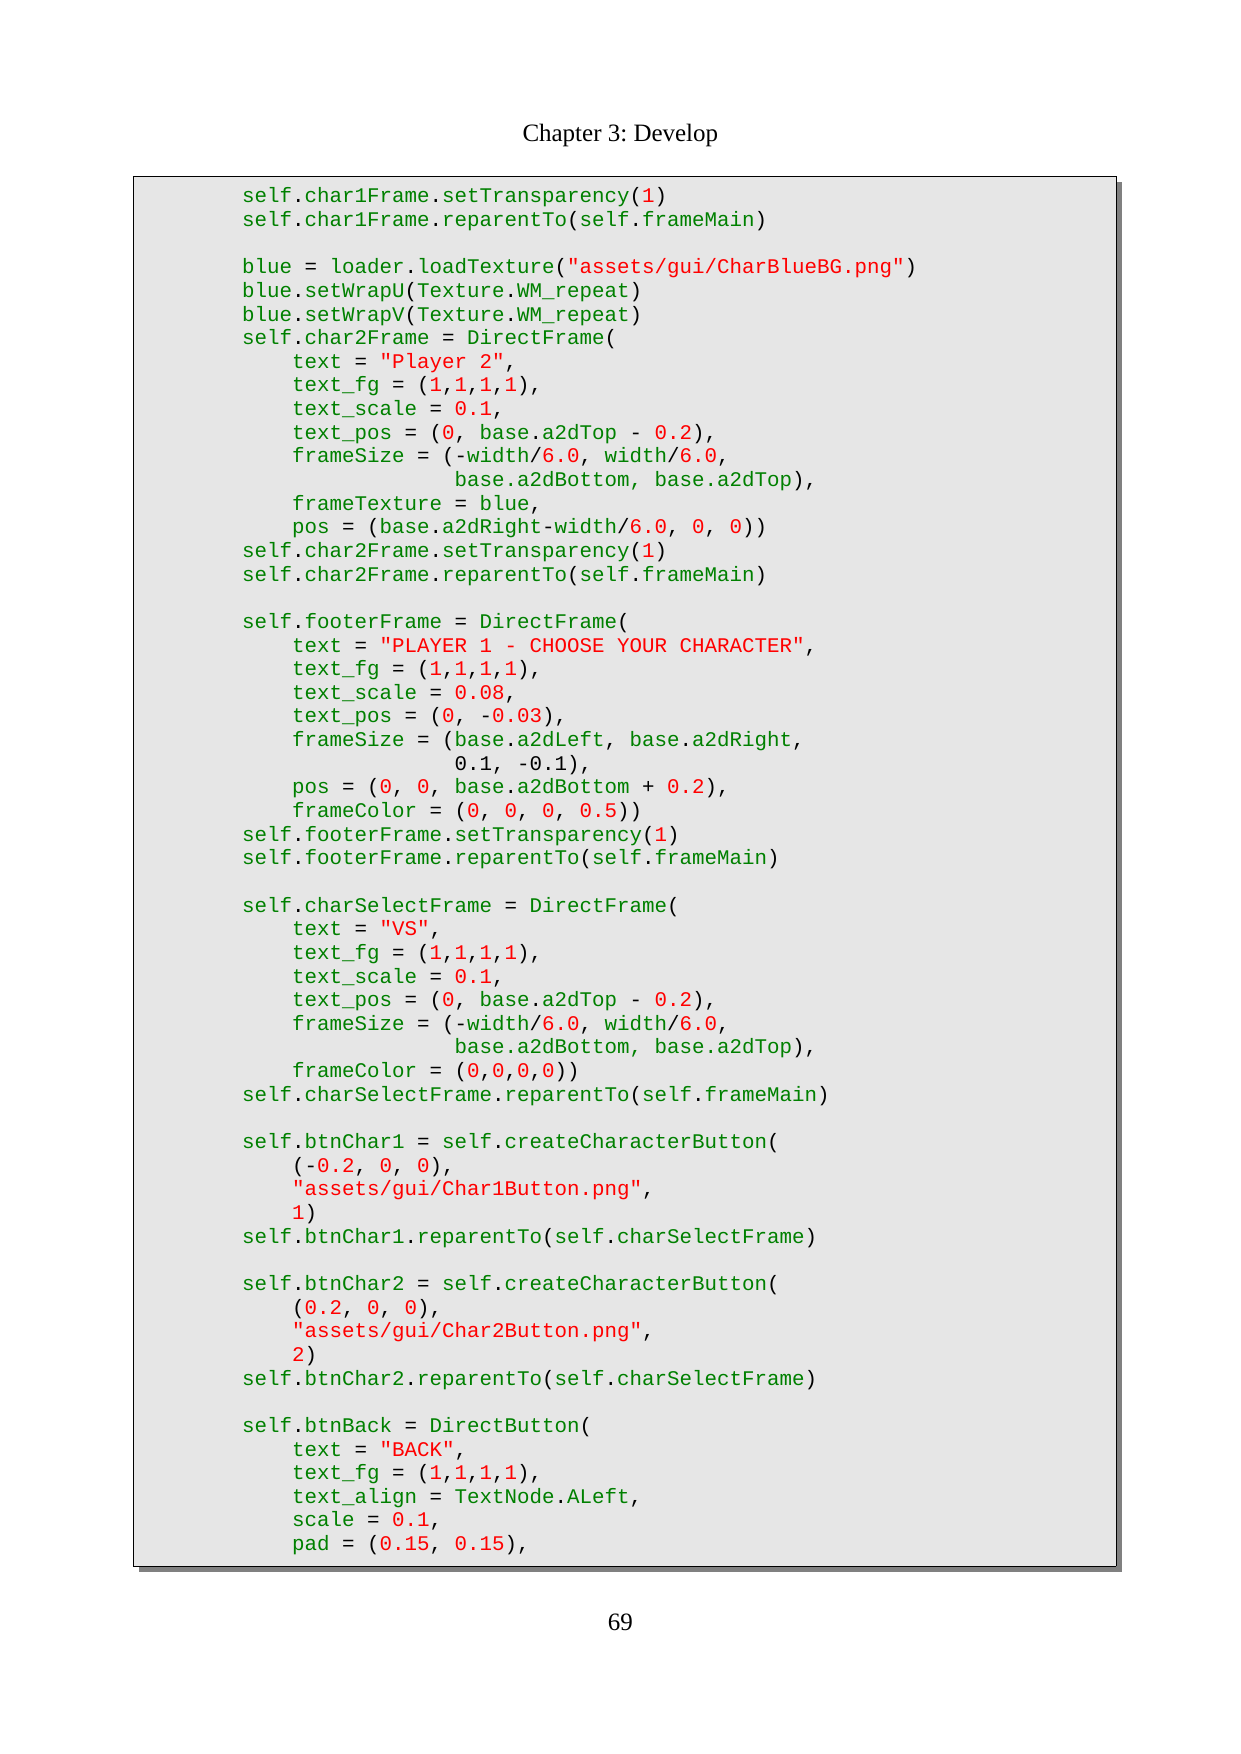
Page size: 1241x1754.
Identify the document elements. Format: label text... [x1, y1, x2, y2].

text frameSize = (-width/6.0, width/6.0, [134, 436, 1116, 460]
text text = "VS", [134, 909, 1116, 933]
text "assets/gui/Char1Button.png", [134, 1169, 1116, 1193]
text self.char2Frame.reparentTo(self.frameMain) [134, 555, 1116, 578]
text text_fg = (1,1,1,1), [134, 933, 1116, 957]
text base.a2dBottom, base.a2dTop), [134, 1028, 1116, 1051]
text self.btnBack = DirectButton( [134, 1406, 1116, 1429]
text (0.2, 0, 0), [134, 1288, 1116, 1311]
text text = "BACK", [134, 1429, 1116, 1453]
text self.footerFrame.setTransparency(1) [134, 815, 1116, 838]
text text_scale = 0.08, [134, 673, 1116, 697]
text pad = (0.15, 0.15), [134, 1524, 1116, 1566]
text text_pos = (0, base.a2dTop - 0.2), [134, 413, 1116, 436]
text frameSize = (base.a2dLeft, base.a2dRight, [134, 720, 1116, 744]
text text_scale = 0.1, [134, 389, 1116, 413]
text frameColor = (0, 0, 0, 0.5)) [134, 791, 1116, 815]
text self.btnChar1 = self.createCharacterButton( [134, 1122, 1116, 1146]
text scale = 0.1, [134, 1501, 1116, 1524]
text self.btnChar1.reparentTo(self.charSelectFrame) [134, 1217, 1116, 1240]
text frameColor = (0,0,0,0)) [134, 1051, 1116, 1075]
text text = "PLAYER 1 - CHOOSE YOUR CHARACTER", [134, 626, 1116, 649]
text blue.setWrapV(Texture.WM_repeat) [134, 294, 1116, 318]
text blue = loader.loadTexture("assets/gui/CharBlueBG.png") [134, 247, 1116, 271]
text text_scale = 0.1, [134, 957, 1116, 980]
text frameTexture = blue, [134, 484, 1116, 507]
text self.btnChar2.reparentTo(self.charSelectFrame) [134, 1359, 1116, 1382]
text text_fg = (1,1,1,1), [134, 1453, 1116, 1477]
text pos = (0, 0, base.a2dBottom + 0.2), [134, 767, 1116, 791]
text 1) [134, 1193, 1116, 1217]
text frameSize = (-width/6.0, width/6.0, [134, 1004, 1116, 1028]
text 0.1, -0.1), [134, 744, 1116, 767]
text text_fg = (1,1,1,1), [134, 366, 1116, 389]
text self.charSelectFrame.reparentTo(self.frameMain) [134, 1075, 1116, 1098]
text text_fg = (1,1,1,1), [134, 649, 1116, 673]
text self.charSelectFrame = DirectFrame( [134, 886, 1116, 909]
text blue.setWrapU(Texture.WM_repeat) [134, 271, 1116, 294]
text self.btnChar2 = self.createCharacterButton( [134, 1264, 1116, 1288]
text 2) [134, 1335, 1116, 1359]
text text_pos = (0, base.a2dTop - 0.2), [134, 980, 1116, 1004]
text self.char1Frame.reparentTo(self.frameMain) [134, 200, 1116, 224]
text pos = (base.a2dRight-width/6.0, 0, 0)) [134, 507, 1116, 531]
text (-0.2, 0, 0), [134, 1146, 1116, 1169]
text "assets/gui/Char2Button.png", [134, 1311, 1116, 1335]
text text_align = TextNode.ALeft, [134, 1477, 1116, 1501]
text self.char2Frame = DirectFrame( [134, 318, 1116, 342]
text text = "Player 2", [134, 342, 1116, 366]
text self.char2Frame.setTransparency(1) [134, 531, 1116, 555]
text base.a2dBottom, base.a2dTop), [134, 460, 1116, 484]
text self.char1Frame.setTransparency(1) [134, 177, 1116, 200]
text self.footerFrame.reparentTo(self.frameMain) [134, 838, 1116, 862]
text text_pos = (0, -0.03), [134, 697, 1116, 720]
text self.footerFrame = DirectFrame( [134, 602, 1116, 626]
